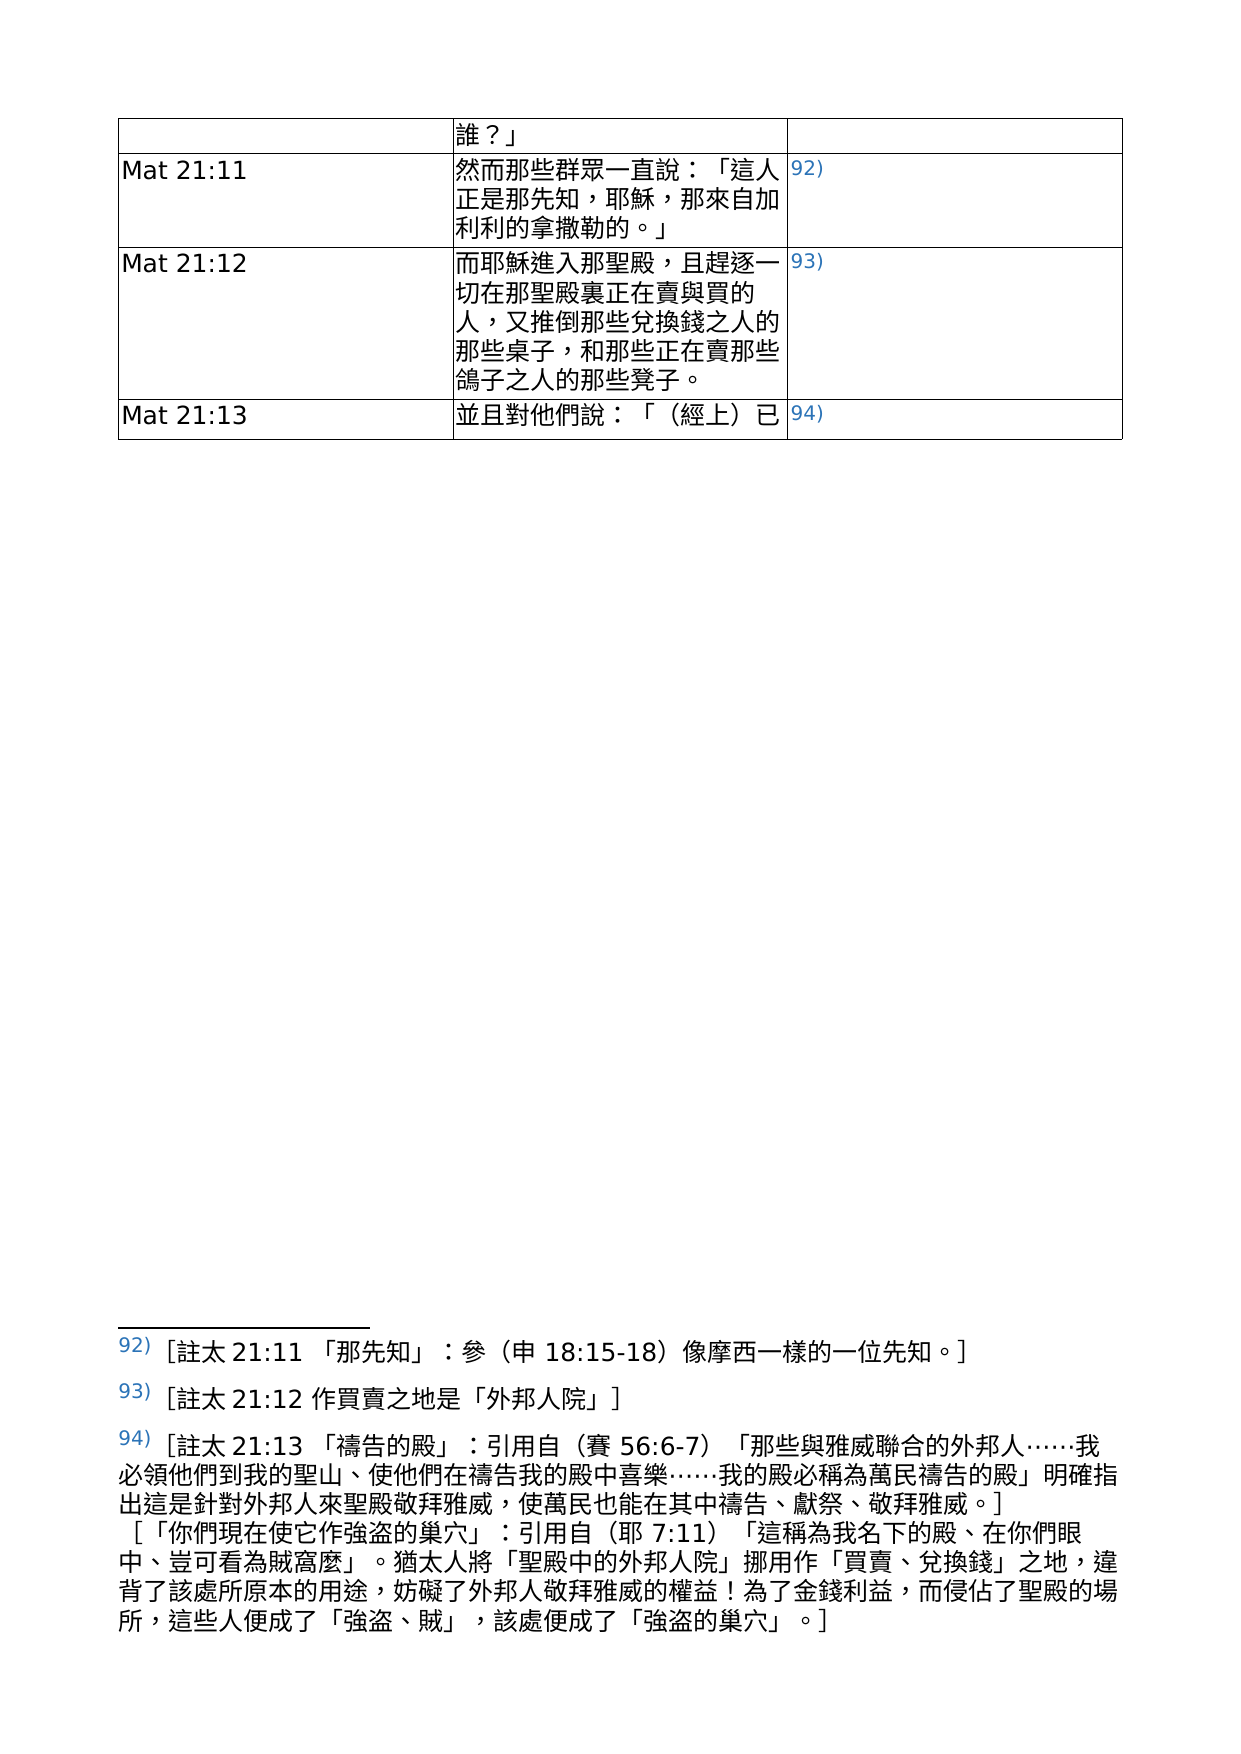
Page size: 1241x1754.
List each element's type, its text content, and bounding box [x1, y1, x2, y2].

table_cell [788, 154, 1122, 247]
table_cell 然而那些群眾一直說：「這人正是那先知，耶穌，那來自加利利的拿撒勒的。」 [454, 154, 787, 247]
table_cell 誰？」 [454, 119, 787, 153]
table_cell [788, 119, 1122, 153]
table_cell [788, 400, 1122, 438]
table_cell [119, 119, 453, 153]
table_cell [788, 248, 1122, 398]
table_cell 而耶穌進入那聖殿，且趕逐一切在那聖殿裏正在賣與買的人，又推倒那些兌換錢之人的那些桌子，和那些正在賣那些鴿子之人的那些凳子。 [454, 248, 787, 398]
table_cell Mat 21:13 [119, 400, 453, 438]
table_cell 並且對他們說：「（經上）已 [454, 400, 787, 438]
table_cell Mat 21:11 [119, 154, 453, 247]
table_cell Mat 21:12 [119, 248, 453, 398]
